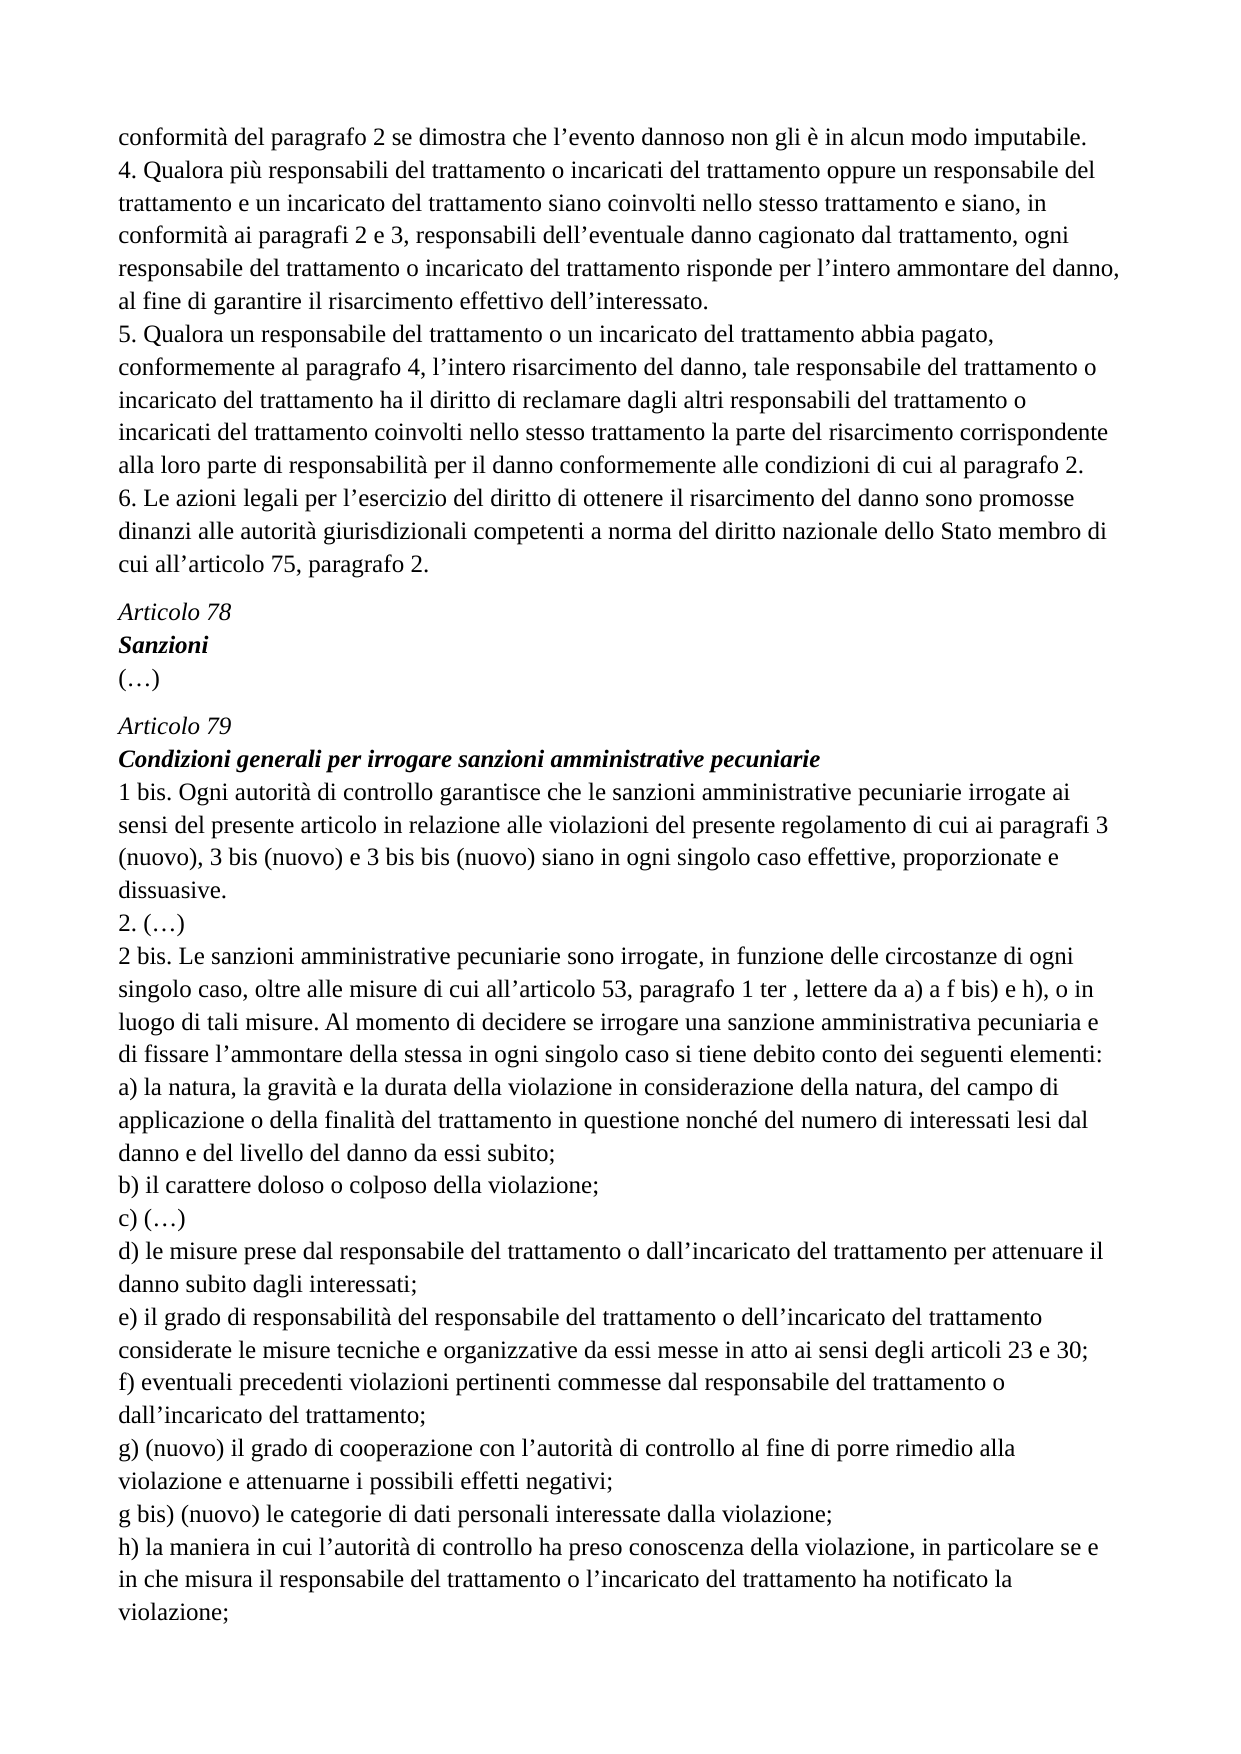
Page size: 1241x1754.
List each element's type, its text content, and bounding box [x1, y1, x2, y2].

text Condizioni generali per irrogare sanzioni amministrative pecuniarie [118, 740, 1122, 773]
text conformità del paragrafo 2 se dimostra che l’evento dannoso non gli è in alcun modo imputabile. 4. Qualora più responsabili del trattamento o incaricati del trattamento oppure un responsabile del trattamento e un incaricato del trattamento siano coinvolti nello stesso trattamento e siano, in conformità ai paragrafi 2 e 3, responsabili dell’eventuale danno cagionato dal trattamento, ogni responsabile del trattamento o incaricato del trattamento risponde per l’intero ammontare del danno, al fine di garantire il risarcimento effettivo dell’interessato. 5. Qualora un responsabile del trattamento o un incaricato del trattamento abbia pagato, conformemente al paragrafo 4, l’intero risarcimento del danno, tale responsabile del trattamento o incaricato del trattamento ha il diritto di reclamare dagli altri responsabili del trattamento o incaricati del trattamento coinvolti nello stesso trattamento la parte del risarcimento corrispondente alla loro parte di responsabilità per il danno conformemente alle condizioni di cui al paragrafo 2. 6. Le azioni legali per l’esercizio del diritto di ottenere il risarcimento del danno sono promosse dinanzi alle autorità giurisdizionali competenti a norma del diritto nazionale dello Stato membro di cui all’articolo 75, paragrafo 2. [118, 118, 1122, 577]
text Sanzioni [118, 626, 1122, 659]
text (…) [118, 659, 1122, 692]
text Articolo 78 [118, 593, 1122, 626]
text 1 bis. Ogni autorità di controllo garantisce che le sanzioni amministrative pecuniarie irrogate ai sensi del presente articolo in relazione alle violazioni del presente regolamento di cui ai paragrafi 3 (nuovo), 3 bis (nuovo) e 3 bis bis (nuovo) siano in ogni singolo caso effettive, proporzionate e dissuasive. 2. (…) 2 bis. Le sanzioni amministrative pecuniarie sono irrogate, in funzione delle circostanze di ogni singolo caso, oltre alle misure di cui all’articolo 53, paragrafo 1 ter , lettere da a) a f bis) e h), o in luogo di tali misure. Al momento di decidere se irrogare una sanzione amministrativa pecuniaria e di fissare l’ammontare della stessa in ogni singolo caso si tiene debito conto dei seguenti elementi: a) la natura, la gravità e la durata della violazione in considerazione della natura, del campo di applicazione o della finalità del trattamento in questione nonché del numero di interessati lesi dal danno e del livello del danno da essi subito; b) il carattere doloso o colposo della violazione; c) (…) d) le misure prese dal responsabile del trattamento o dall’incaricato del trattamento per attenuare il danno subito dagli interessati; e) il grado di responsabilità del responsabile del trattamento o dell’incaricato del trattamento considerate le misure tecniche e organizzative da essi messe in atto ai sensi degli articoli 23 e 30; f) eventuali precedenti violazioni pertinenti commesse dal responsabile del trattamento o dall’incaricato del trattamento; g) (nuovo) il grado di cooperazione con l’autorità di controllo al fine di porre rimedio alla violazione e attenuarne i possibili effetti negativi; g bis) (nuovo) le categorie di dati personali interessate dalla violazione; h) la maniera in cui l’autorità di controllo ha preso conoscenza della violazione, in particolare se e in che misura il responsabile del trattamento o l’incaricato del trattamento ha notificato la violazione; [118, 773, 1122, 1626]
text Articolo 79 [118, 707, 1122, 740]
